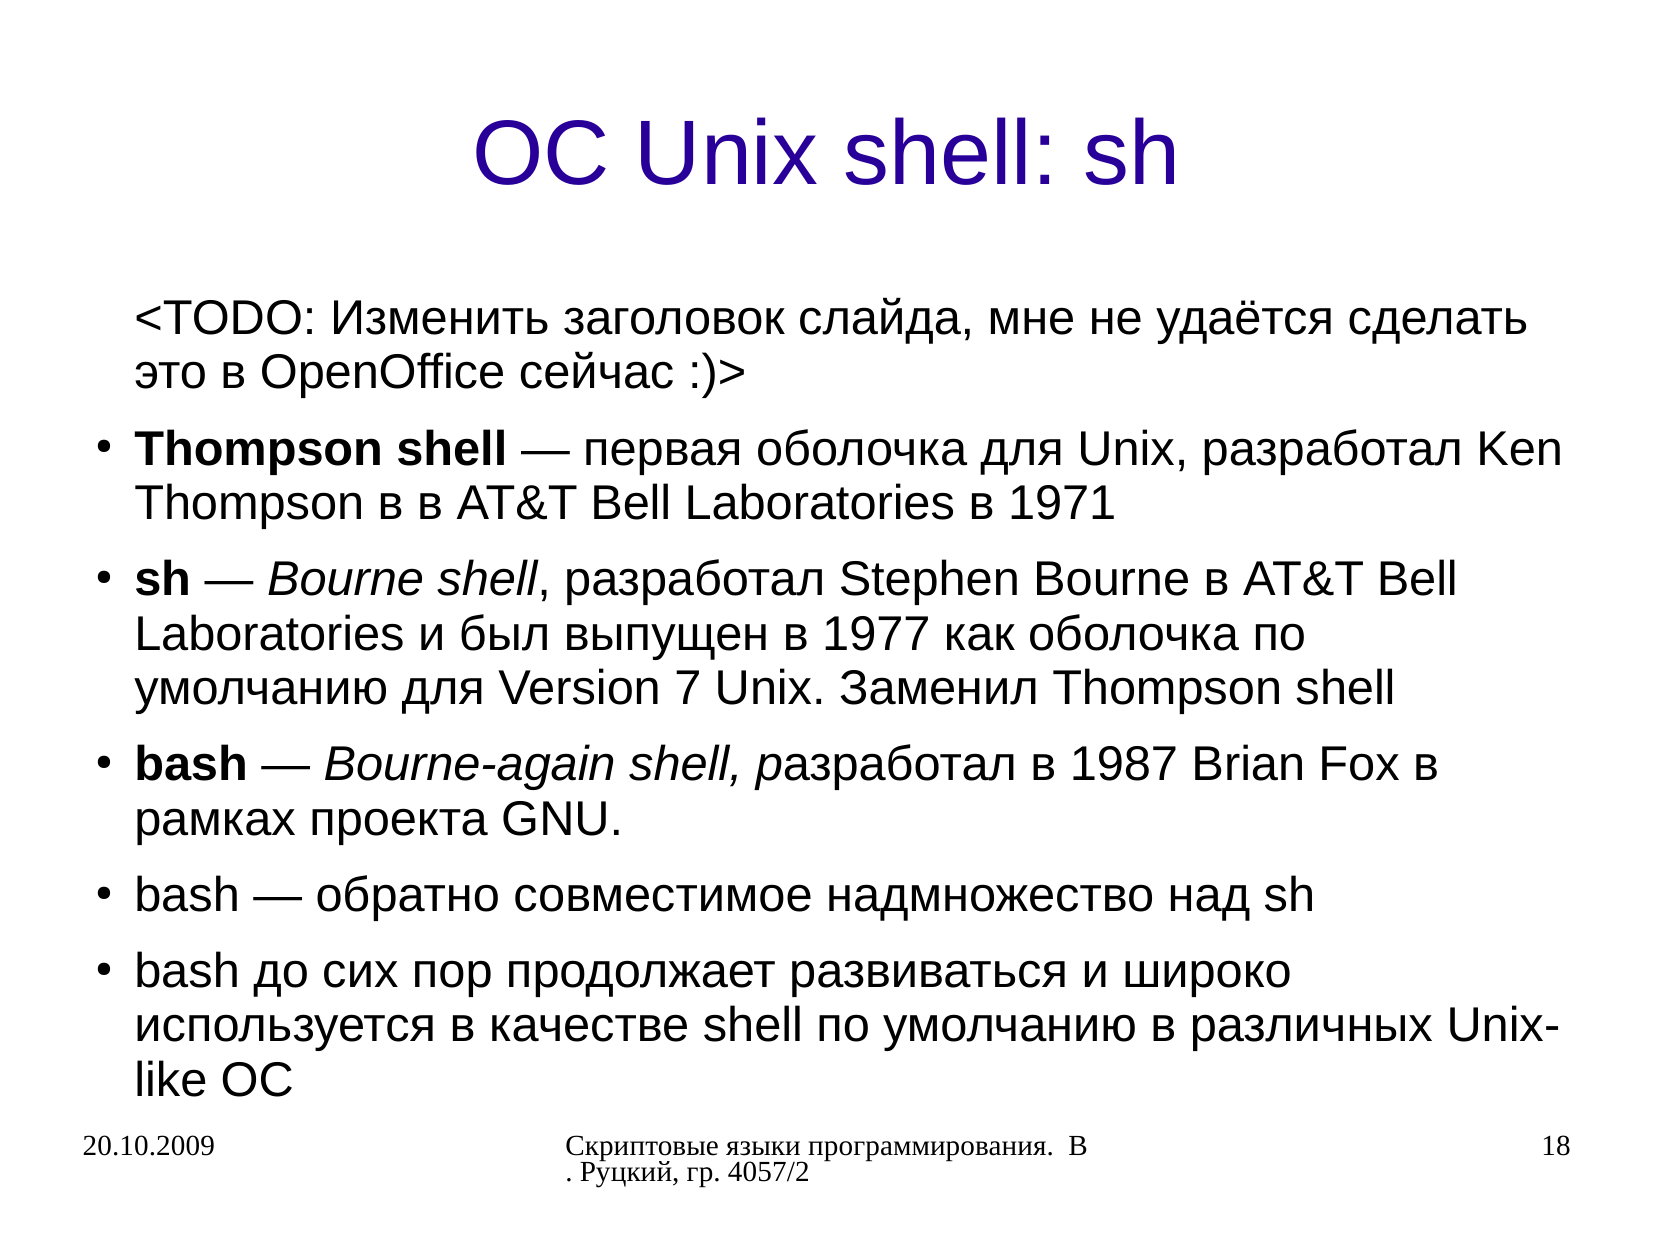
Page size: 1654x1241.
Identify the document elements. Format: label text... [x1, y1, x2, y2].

list <TODO: Изменить заголовок слайда, мне не удаётся сделать это в OpenOffice сейчас :)> Thompson shell — первая оболочка для Unix, разработал Ken Thompson в в AT&T Bell Laboratories в 1971 sh — Bourne shell, разработал Stephen Bourne в AT&T Bell Laboratories и был выпущен в 1977 как оболочка по умолчанию для Version 7 Unix. Заменил Thompson shell bash — Bourne-again shell, разработал в 1987 Brian Fox в рамках проекта GNU. bash — обратно совместимое надмножество над sh bash до сих пор продолжает развиваться и широко используется в качестве shell по умолчанию в различных Unix-like ОС [82, 290, 1571, 1109]
title ОС Unix shell: sh [82, 49, 1571, 257]
